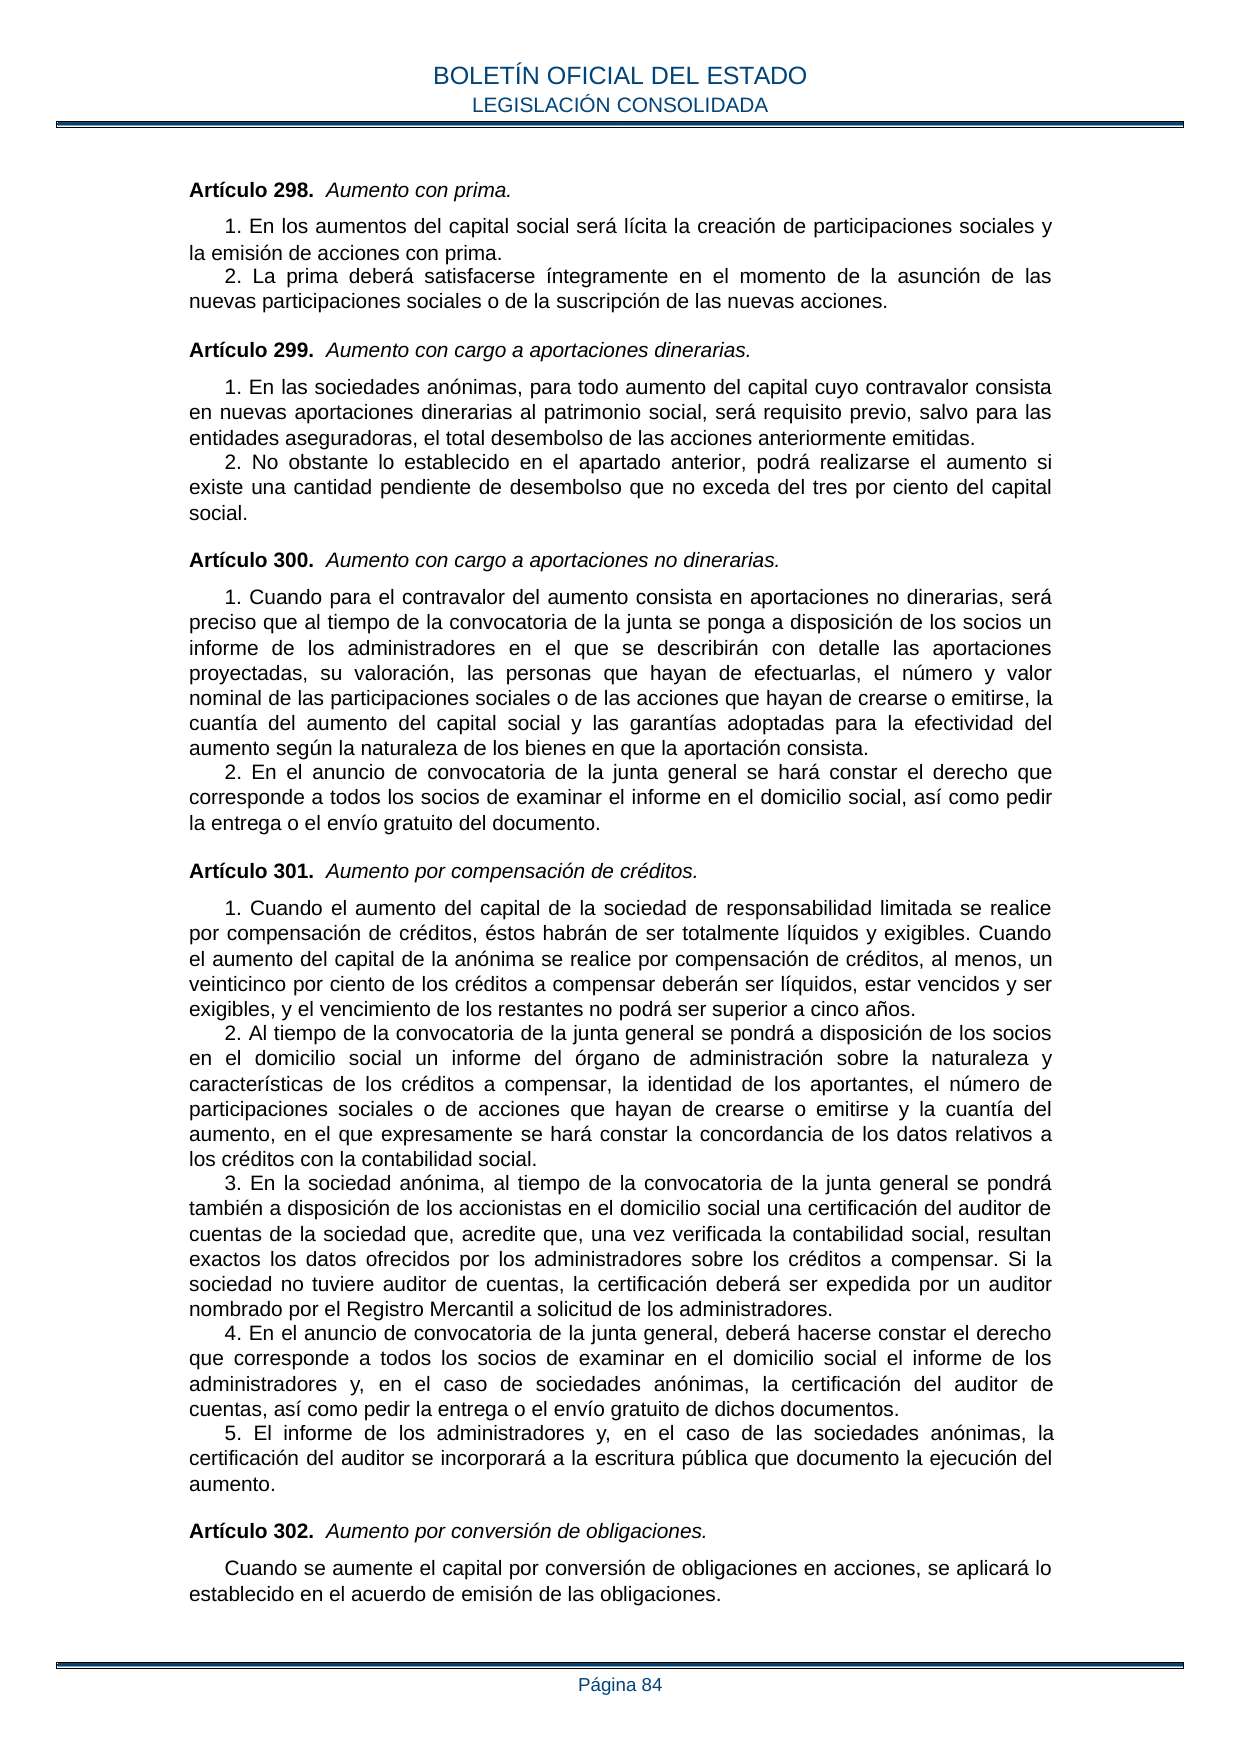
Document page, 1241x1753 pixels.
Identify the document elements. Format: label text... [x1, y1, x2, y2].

text veinticinco por ciento de los créditos a compensar deberán ser líquidos, estar vencidos y ser [189, 971, 1076, 996]
text los créditos con la contabilidad social. [189, 1146, 1076, 1171]
text exactos los datos ofrecidos por los administradores sobre los créditos a compensar. Si la [189, 1246, 1076, 1271]
text en el domicilio social un informe del órgano de administración sobre la naturaleza y [189, 1041, 1076, 1071]
text . La prima deberá satisfacerse íntegramente en el momento de la asunción de las [236, 260, 1076, 290]
text certificación del auditor se incorporará a la escritura pública que documento la ejecución del [189, 1441, 1076, 1471]
text nuevas participaciones sociales o de la suscripción de las nuevas acciones. [189, 285, 913, 315]
text que corresponde a todos los socios de examinar en el domicilio social el informe de los [189, 1341, 1076, 1371]
text LEGISLACIÓN CONSOLIDADA [472, 89, 793, 118]
text Cuando se aumente el capital por conversión de obligaciones en acciones, se aplicará lo [224, 1552, 1076, 1582]
text participaciones sociales o de acciones que hayan de crearse o emitirse y la cuantía del [189, 1096, 1076, 1121]
text informe de los administradores en el que se describirán con detalle las aportaciones [189, 636, 1076, 661]
text sociedad no tuviere auditor de cuentas, la certificación deberá ser expedida por un auditor [189, 1271, 1076, 1296]
text nominal de las participaciones sociales o de las acciones que hayan de crearse o emitirse, la [189, 686, 1076, 711]
text cuantía del aumento del capital social y las garantías adoptadas para la efectividad del [189, 711, 1076, 736]
text corresponde a todos los socios de examinar el informe en el domicilio social, así como pedir [189, 781, 1076, 811]
text en nuevas aportaciones dinerarias al patrimonio social, será requisito previo, salvo para las [189, 396, 1076, 425]
text la emisión de acciones con prima. [189, 240, 1076, 265]
text BOLETÍN OFICIAL DEL ESTADO [433, 56, 832, 92]
text 2 [224, 260, 236, 285]
text Artículo 302. Aumento por conversión de obligaciones. [189, 1515, 733, 1545]
text por compensación de créditos, éstos habrán de ser totalmente líquidos y exigibles. Cuando [189, 916, 1076, 946]
text Artículo 298. Aumento con prima. [189, 173, 1076, 203]
text aumento según la naturaleza de los bienes en que la aportación consista. [189, 736, 1076, 761]
text cuentas, así como pedir la entrega o el envío gratuito de dichos documentos. [189, 1396, 1076, 1421]
text características de los créditos a compensar, la identidad de los aportantes, el número de [189, 1071, 1076, 1096]
text la entrega o el envío gratuito del documento. [189, 811, 1076, 836]
text aumento. [189, 1471, 1076, 1496]
text social. [189, 500, 1076, 525]
text . En el anuncio de convocatoria de la junta general, deberá hacerse constar el derecho [236, 1316, 1076, 1341]
text cuentas de la sociedad que, acredite que, una vez verificada la contabilidad social, resultan [189, 1221, 1076, 1246]
text existe una cantidad pendiente de desembolso que no exceda del tres por ciento del capital [189, 471, 1076, 500]
text 2. Al tiempo de la convocatoria de la junta general se pondrá a disposición de los socios [224, 1016, 1076, 1041]
text . En las sociedades anónimas, para todo aumento del capital cuyo contravalor consista [236, 371, 1076, 396]
text nombrado por el Registro Mercantil a solicitud de los administradores. [189, 1296, 1076, 1321]
text 1. Cuando el aumento del capital de la sociedad de responsabilidad limitada se realice [224, 891, 1076, 916]
text . En el anuncio de convocatoria de la junta general se hará constar el derecho que [236, 756, 1076, 781]
text 5 [224, 1416, 236, 1441]
text el aumento del capital de la anónima se realice por compensación de créditos, al menos, un [189, 946, 1076, 971]
text 2. No obstante lo establecido en el apartado anterior, podrá realizarse el aumento si [224, 446, 1076, 471]
text preciso que al tiempo de la convocatoria de la junta se ponga a disposición de los socios un [189, 606, 1076, 636]
text 1. Cuando para el contravalor del aumento consista en aportaciones no dinerarias, será [224, 581, 1076, 606]
text Artículo 300. Aumento con cargo a aportaciones no dinerarias. [189, 544, 806, 574]
text . En los aumentos del capital social será lícita la creación de participaciones sociales y [261, 210, 1076, 240]
text exigibles, y el vencimiento de los restantes no podrá ser superior a cinco años. [189, 996, 1076, 1021]
text . El informe de los administradores y, en el caso de las sociedades anónimas, la [236, 1416, 1076, 1441]
text Artículo 299. Aumento con cargo a aportaciones dinerarias. [189, 334, 777, 363]
text entidades aseguradoras, el total desembolso de las acciones anteriormente emitidas. [189, 425, 1076, 450]
text establecido en el acuerdo de emisión de las obligaciones. [189, 1582, 1076, 1607]
text 1 [224, 210, 261, 240]
text aumento, en el que expresamente se hará constar la concordancia de los datos relativos a [189, 1121, 1076, 1146]
picture [57, 1663, 1183, 1668]
picture [57, 122, 1183, 127]
text administradores y, en el caso de sociedades anónimas, la certificación del auditor de [189, 1371, 1076, 1396]
text 2 [224, 756, 236, 781]
text Artículo 301. Aumento por compensación de créditos. [189, 854, 723, 884]
text 1 [224, 371, 236, 396]
text Página 84 [578, 1670, 687, 1697]
text 4 [224, 1316, 236, 1341]
text proyectadas, su valoración, las personas que hayan de efectuarlas, el número y valor [189, 661, 1076, 686]
text 3. En la sociedad anónima, al tiempo de la convocatoria de la junta general se pondrá [224, 1166, 1076, 1191]
text también a disposición de los accionistas en el domicilio social una certificación del auditor de [189, 1191, 1076, 1221]
